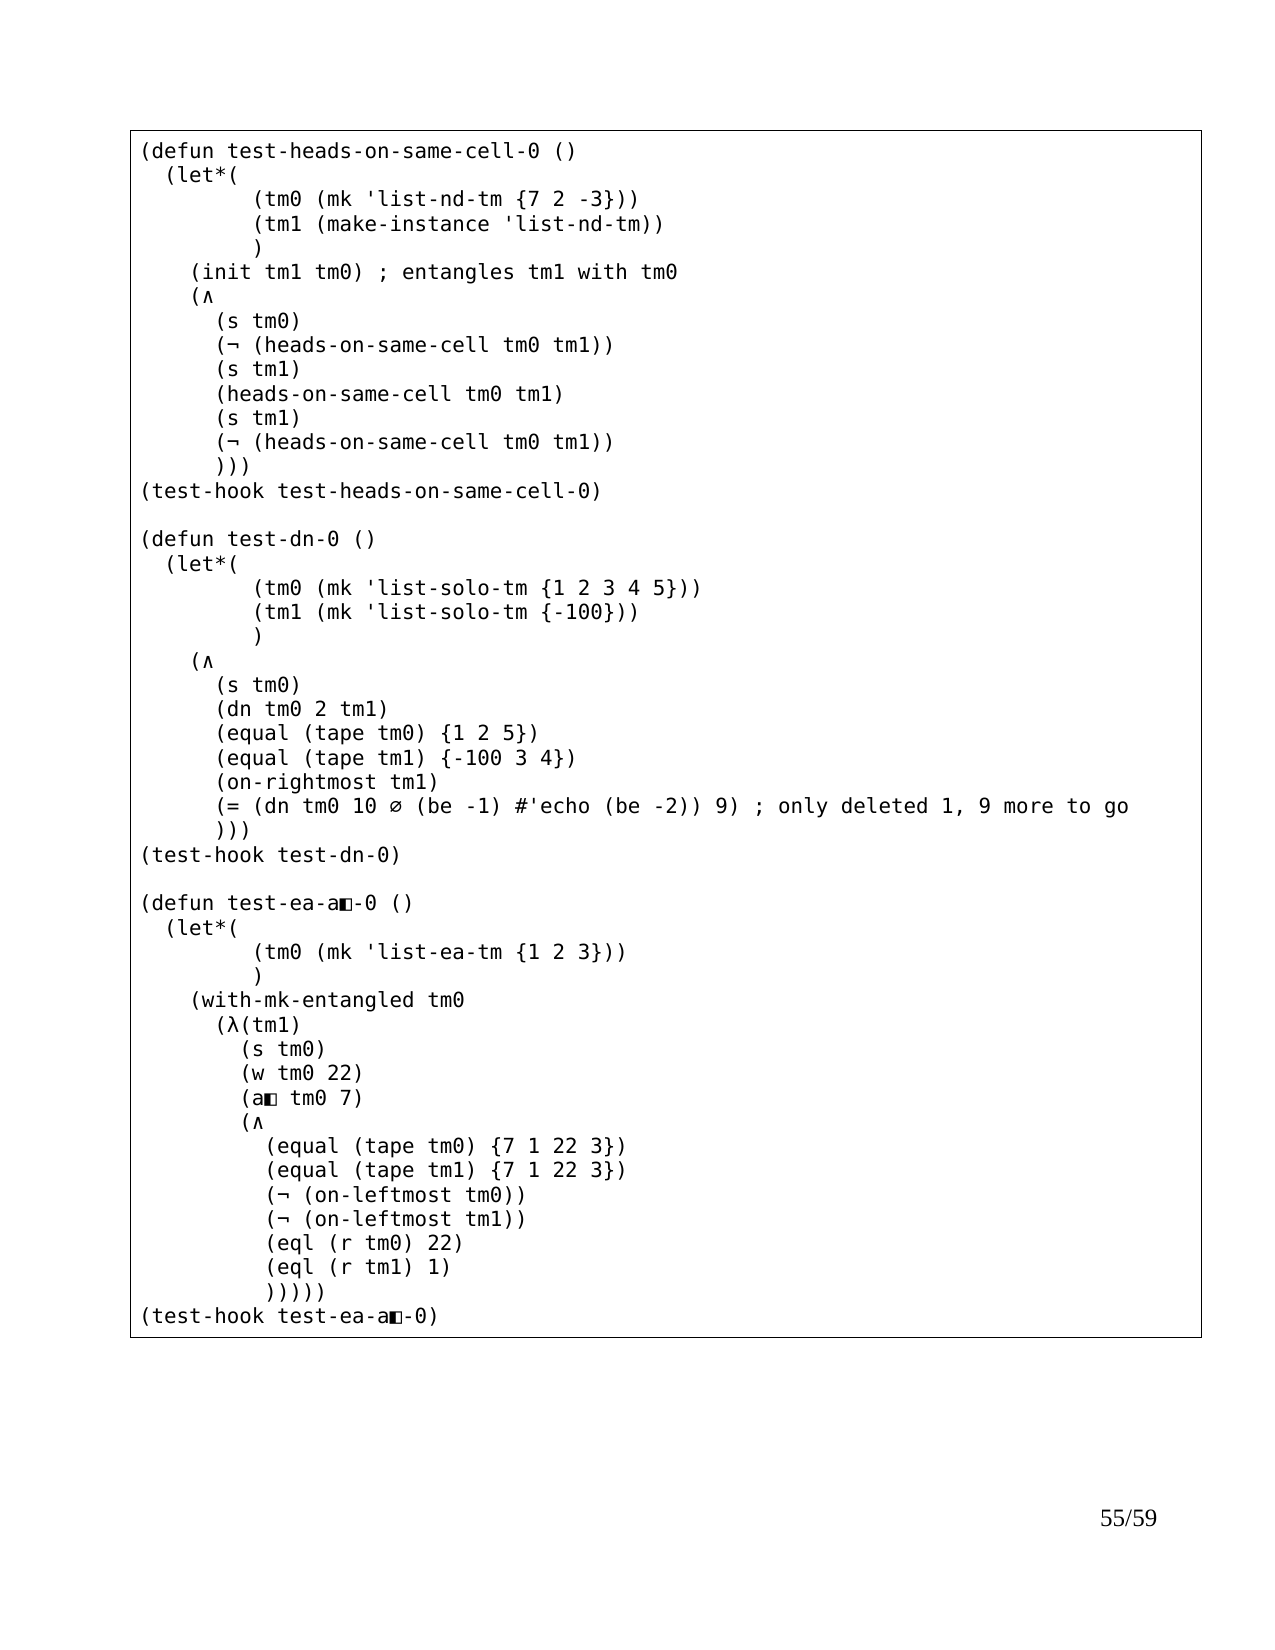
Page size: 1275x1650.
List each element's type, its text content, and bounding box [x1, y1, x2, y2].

text ))))) [139, 1280, 1193, 1304]
text (¬ (heads-on-same-cell tm0 tm1)) [139, 430, 1193, 454]
text (s tm1) [139, 406, 1193, 430]
text (= (dn tm0 10 ∅ (be -1) #'echo (be -2)) 9) ; only deleted 1, 9 more to go [139, 794, 1193, 818]
text (s tm0) [139, 309, 1193, 333]
text (a◧ tm0 7) [139, 1086, 1193, 1110]
text (s tm0) [139, 673, 1193, 697]
text (λ(tm1) [139, 1013, 1193, 1037]
text (test-hook test-dn-0) [139, 843, 1193, 867]
text (tm1 (make-instance 'list-nd-tm)) [139, 212, 1193, 236]
text (test-hook test-heads-on-same-cell-0) [139, 479, 1193, 503]
text (∧ [139, 284, 1193, 309]
text (∧ [139, 649, 1193, 673]
text (heads-on-same-cell tm0 tm1) [139, 382, 1193, 406]
text (∧ [139, 1110, 1193, 1134]
text (defun test-ea-a◧-0 () [139, 891, 1193, 916]
text (eql (r tm1) 1) [139, 1255, 1193, 1280]
text (¬ (heads-on-same-cell tm0 tm1)) [139, 333, 1193, 357]
text (let*( [139, 916, 1193, 940]
text (s tm0) [139, 1037, 1193, 1061]
text ))) [139, 818, 1193, 843]
text (defun test-heads-on-same-cell-0 () [139, 139, 1193, 163]
text (¬ (on-leftmost tm1)) [139, 1207, 1193, 1231]
text (equal (tape tm0) {7 1 22 3}) [139, 1134, 1193, 1158]
text (test-hook test-ea-a◧-0) [139, 1304, 1193, 1328]
text ) [139, 964, 1193, 988]
text (dn tm0 2 tm1) [139, 697, 1193, 721]
text (tm1 (mk 'list-solo-tm {-100})) [139, 600, 1193, 624]
text ))) [139, 454, 1193, 479]
text (s tm1) [139, 357, 1193, 382]
text (with-mk-entangled tm0 [139, 988, 1193, 1013]
text ) [139, 624, 1193, 649]
text (let*( [139, 163, 1193, 187]
text (let*( [139, 552, 1193, 576]
text (w tm0 22) [139, 1061, 1193, 1086]
text ) [139, 236, 1193, 260]
text (equal (tape tm1) {-100 3 4}) [139, 746, 1193, 770]
text (equal (tape tm1) {7 1 22 3}) [139, 1158, 1193, 1183]
text (¬ (on-leftmost tm0)) [139, 1183, 1193, 1207]
text (tm0 (mk 'list-nd-tm {7 2 -3})) [139, 187, 1193, 212]
text (defun test-dn-0 () [139, 527, 1193, 552]
text (tm0 (mk 'list-solo-tm {1 2 3 4 5})) [139, 576, 1193, 600]
text (eql (r tm0) 22) [139, 1231, 1193, 1255]
text (on-rightmost tm1) [139, 770, 1193, 794]
text (init tm1 tm0) ; entangles tm1 with tm0 [139, 260, 1193, 284]
text (tm0 (mk 'list-ea-tm {1 2 3})) [139, 940, 1193, 964]
text (equal (tape tm0) {1 2 5}) [139, 721, 1193, 746]
